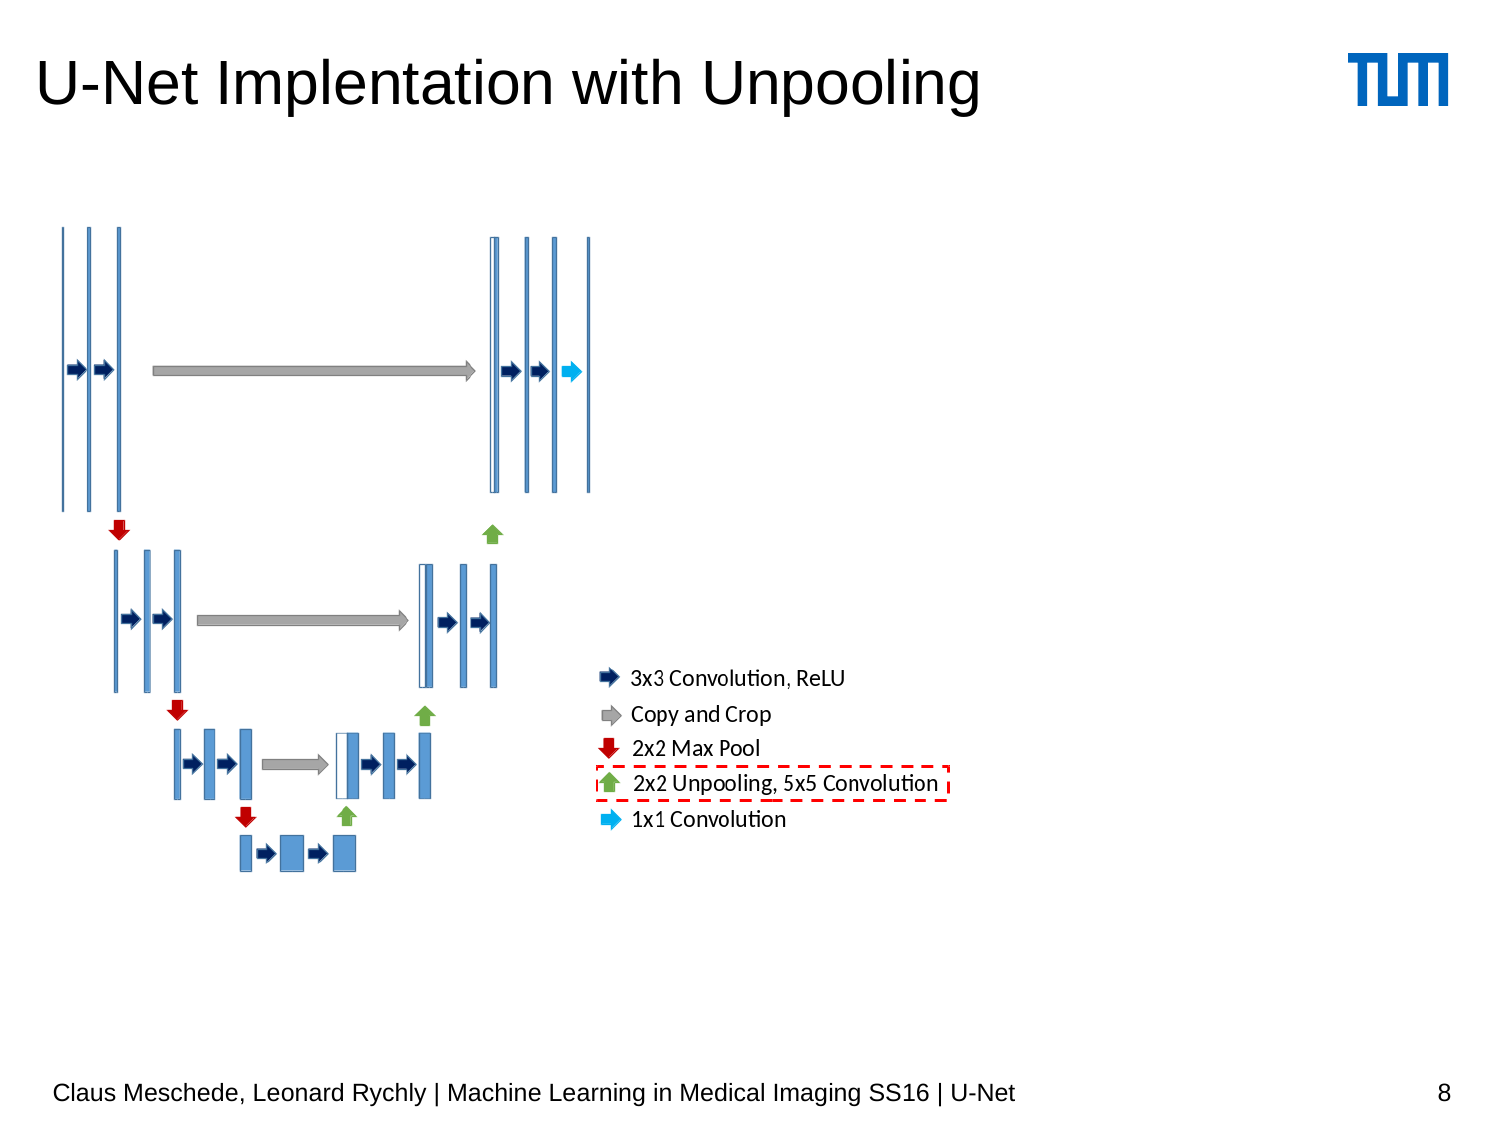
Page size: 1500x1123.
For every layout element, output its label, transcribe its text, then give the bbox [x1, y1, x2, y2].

picture [23, 218, 981, 927]
title U-Net Implentation with Unpooling [35, 48, 1436, 119]
